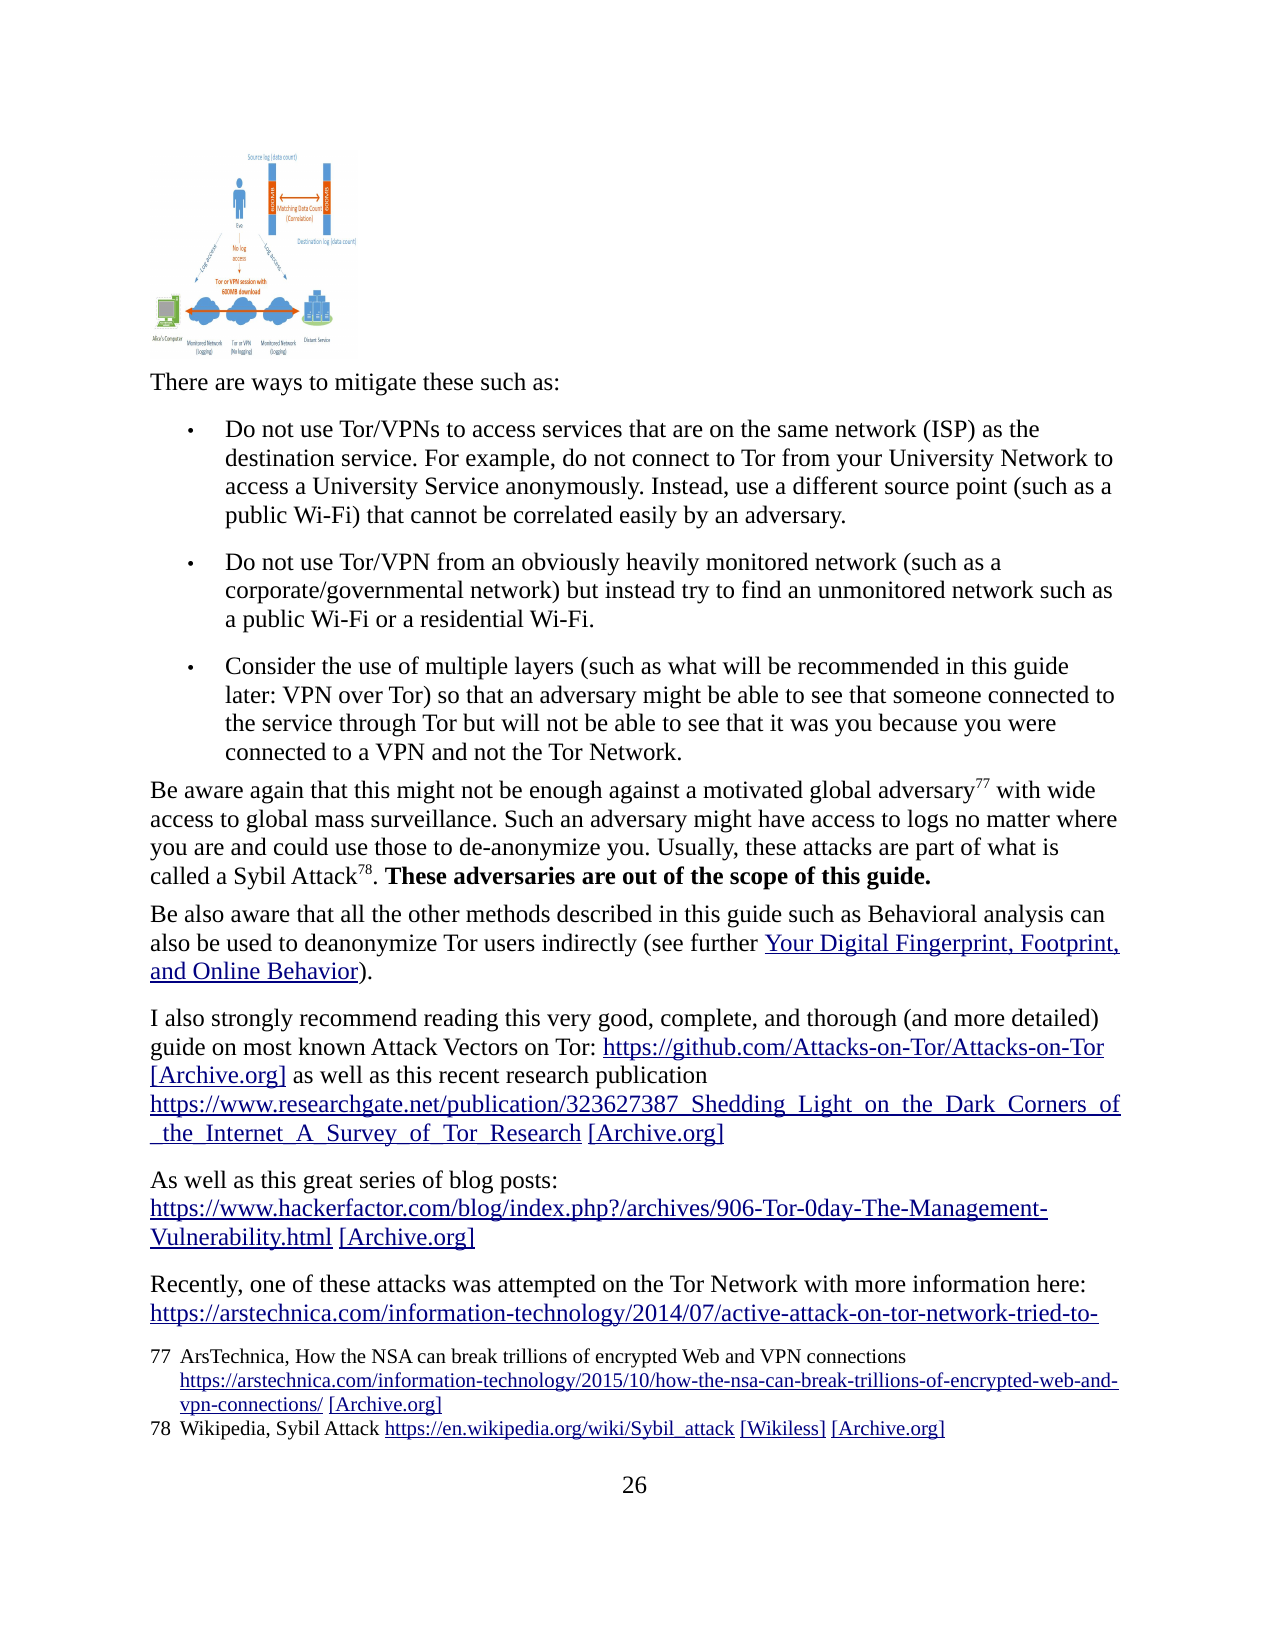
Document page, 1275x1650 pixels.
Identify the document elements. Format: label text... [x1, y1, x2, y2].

text As well as this great series of blog posts: https://www.hackerfactor.com/blog/index.php?/archives/906-Tor-0day-The-Management-Vulnerability.html [Archive.org] [150, 1165, 1125, 1251]
text There are ways to mitigate these such as: [150, 367, 1125, 396]
list Do not use Tor/VPNs to access services that are on the same network (ISP) as the destination service. For example, do not connect to Tor from your University Network to access a University Service anonymously. Instead, use a different source point (such as a public Wi-Fi) that cannot be correlated easily by an adversary. [187, 414, 1125, 529]
list Consider the use of multiple layers (such as what will be recommended in this guide later: VPN over Tor) so that an adversary might be able to see that someone connected to the service through Tor but will not be able to see that it was you because you were connected to a VPN and not the Tor Network. [187, 651, 1125, 766]
text Recently, one of these attacks was attempted on the Tor Network with more information here: https://arstechnica.com/information-technology/2014/07/active-attack-on-tor-network-tried-to- [150, 1269, 1125, 1326]
picture [150, 150, 359, 359]
text Be aware again that this might not be enough against a motivated global adversary with wide access to global mass surveillance. Such an adversary might have access to logs no matter where you are and could use those to de-anonymize you. Usually, these attacks are part of what is called a Sybil Attack. These adversaries are out of the scope of this guide. [150, 775, 1125, 890]
list Do not use Tor/VPN from an obviously heavily monitored network (such as a corporate/governmental network) but instead try to find an unmonitored network such as a public Wi-Fi or a residential Wi-Fi. [187, 547, 1125, 633]
text Wikipedia, Sybil Attack https://en.wikipedia.org/wiki/Sybil_attack [Wikiless] [Archive.org] [150, 1416, 1125, 1440]
text I also strongly recommend reading this very good, complete, and thorough (and more detailed) guide on most known Attack Vectors on Tor: https://github.com/Attacks-on-Tor/Attacks-on-Tor [Archive.org] as well as this recent research publication https://www.researchgate.net/publication/323627387_Shedding_Light_on_the_Dark_Corners_of_the_Internet_A_Survey_of_Tor_Research [Archive.org] [150, 1003, 1125, 1147]
text Be also aware that all the other methods described in this guide such as Behavioral analysis can also be used to deanonymize Tor users indirectly (see further Your Digital Fingerprint, Footprint, and Online Behavior). [150, 899, 1125, 985]
text ArsTechnica, How the NSA can break trillions of encrypted Web and VPN connections https://arstechnica.com/information-technology/2015/10/how-the-nsa-can-break-trillions-of-encrypted-web-and-vpn-connections/ [Archive.org] [150, 1344, 1125, 1416]
